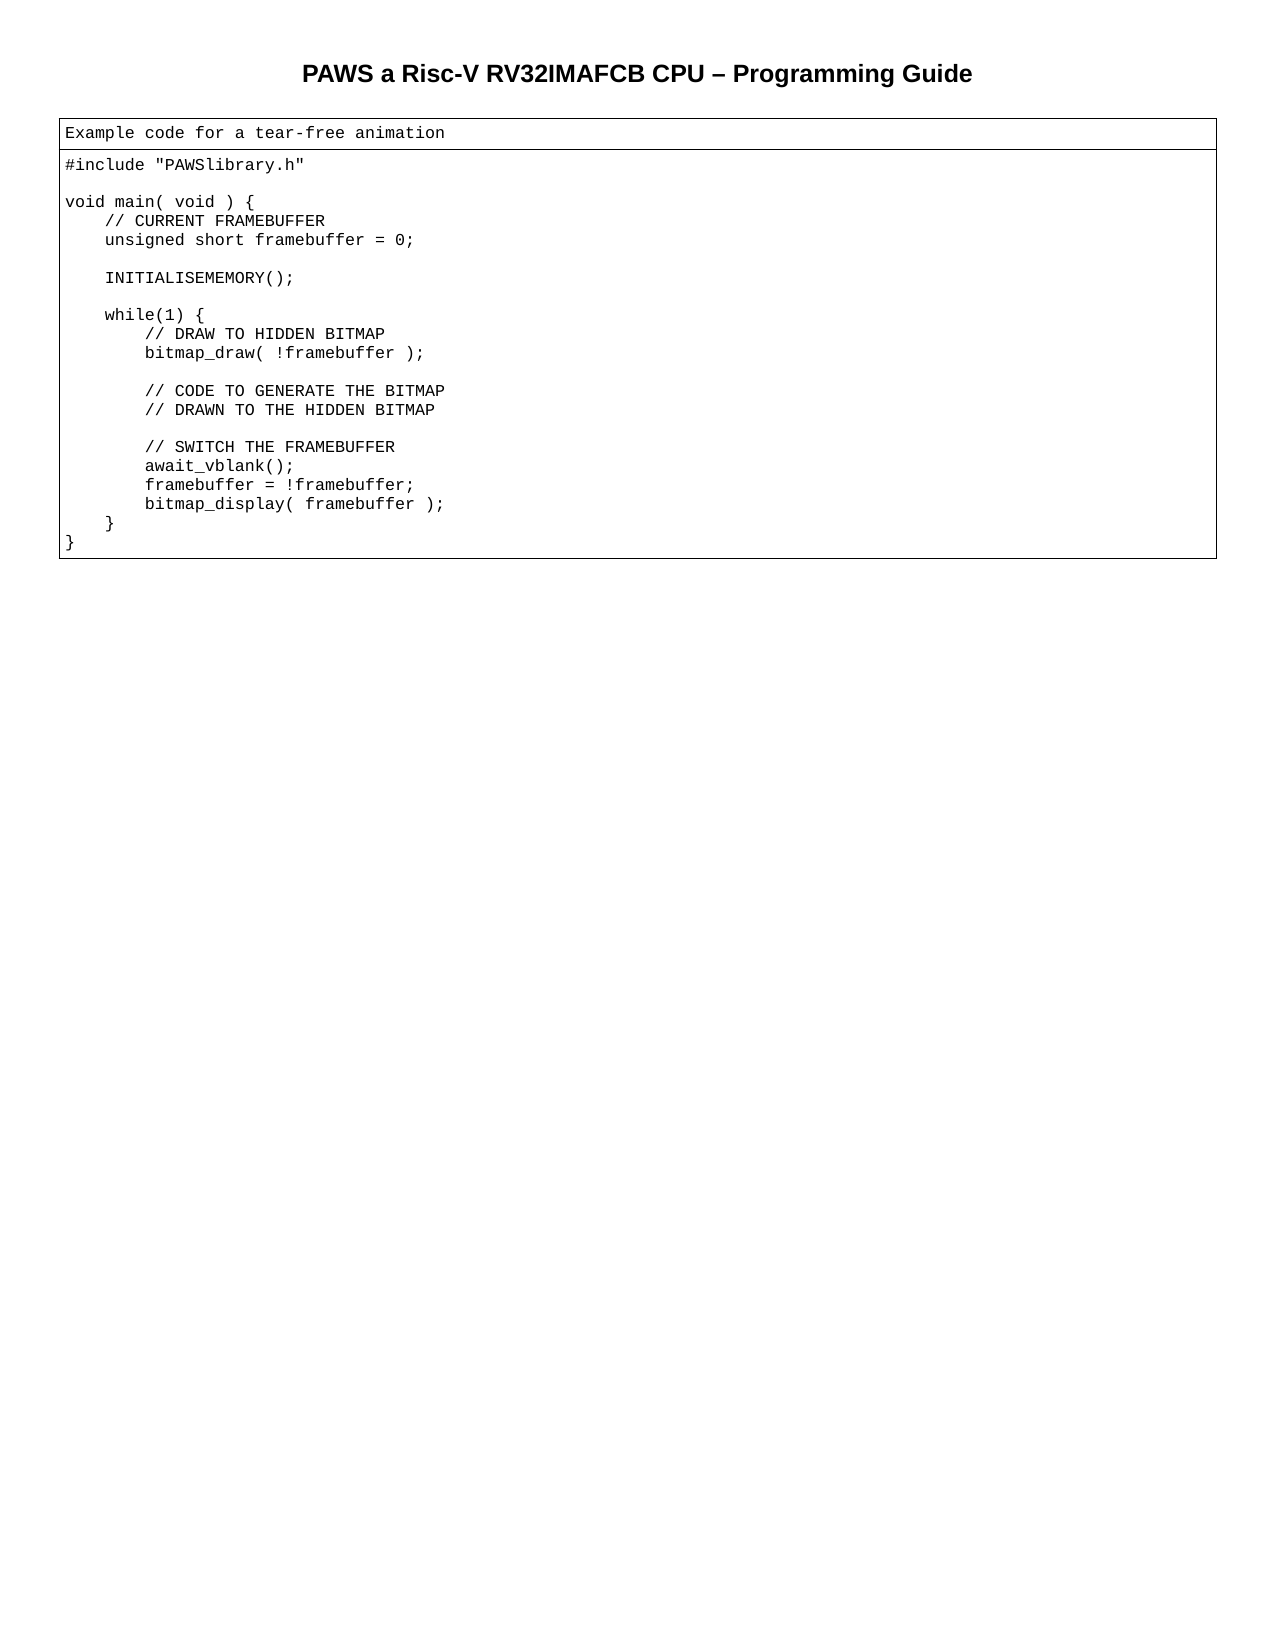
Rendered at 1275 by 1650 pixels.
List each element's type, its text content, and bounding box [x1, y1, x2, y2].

table_cell #include "PAWSlibrary.h" void main( void ) { // CURRENT FRAMEBUFFER unsigned short framebuffer = 0; INITIALISEMEMORY(); while(1) { // DRAW TO HIDDEN BITMAP bitmap_draw( !framebuffer ); // CODE TO GENERATE THE BITMAP // DRAWN TO THE HIDDEN BITMAP // SWITCH THE FRAMEBUFFER await_vblank(); framebuffer = !framebuffer; bitmap_display( framebuffer ); } } [60, 150, 1216, 558]
table_header Example code for a tear-free animation [60, 119, 1216, 149]
